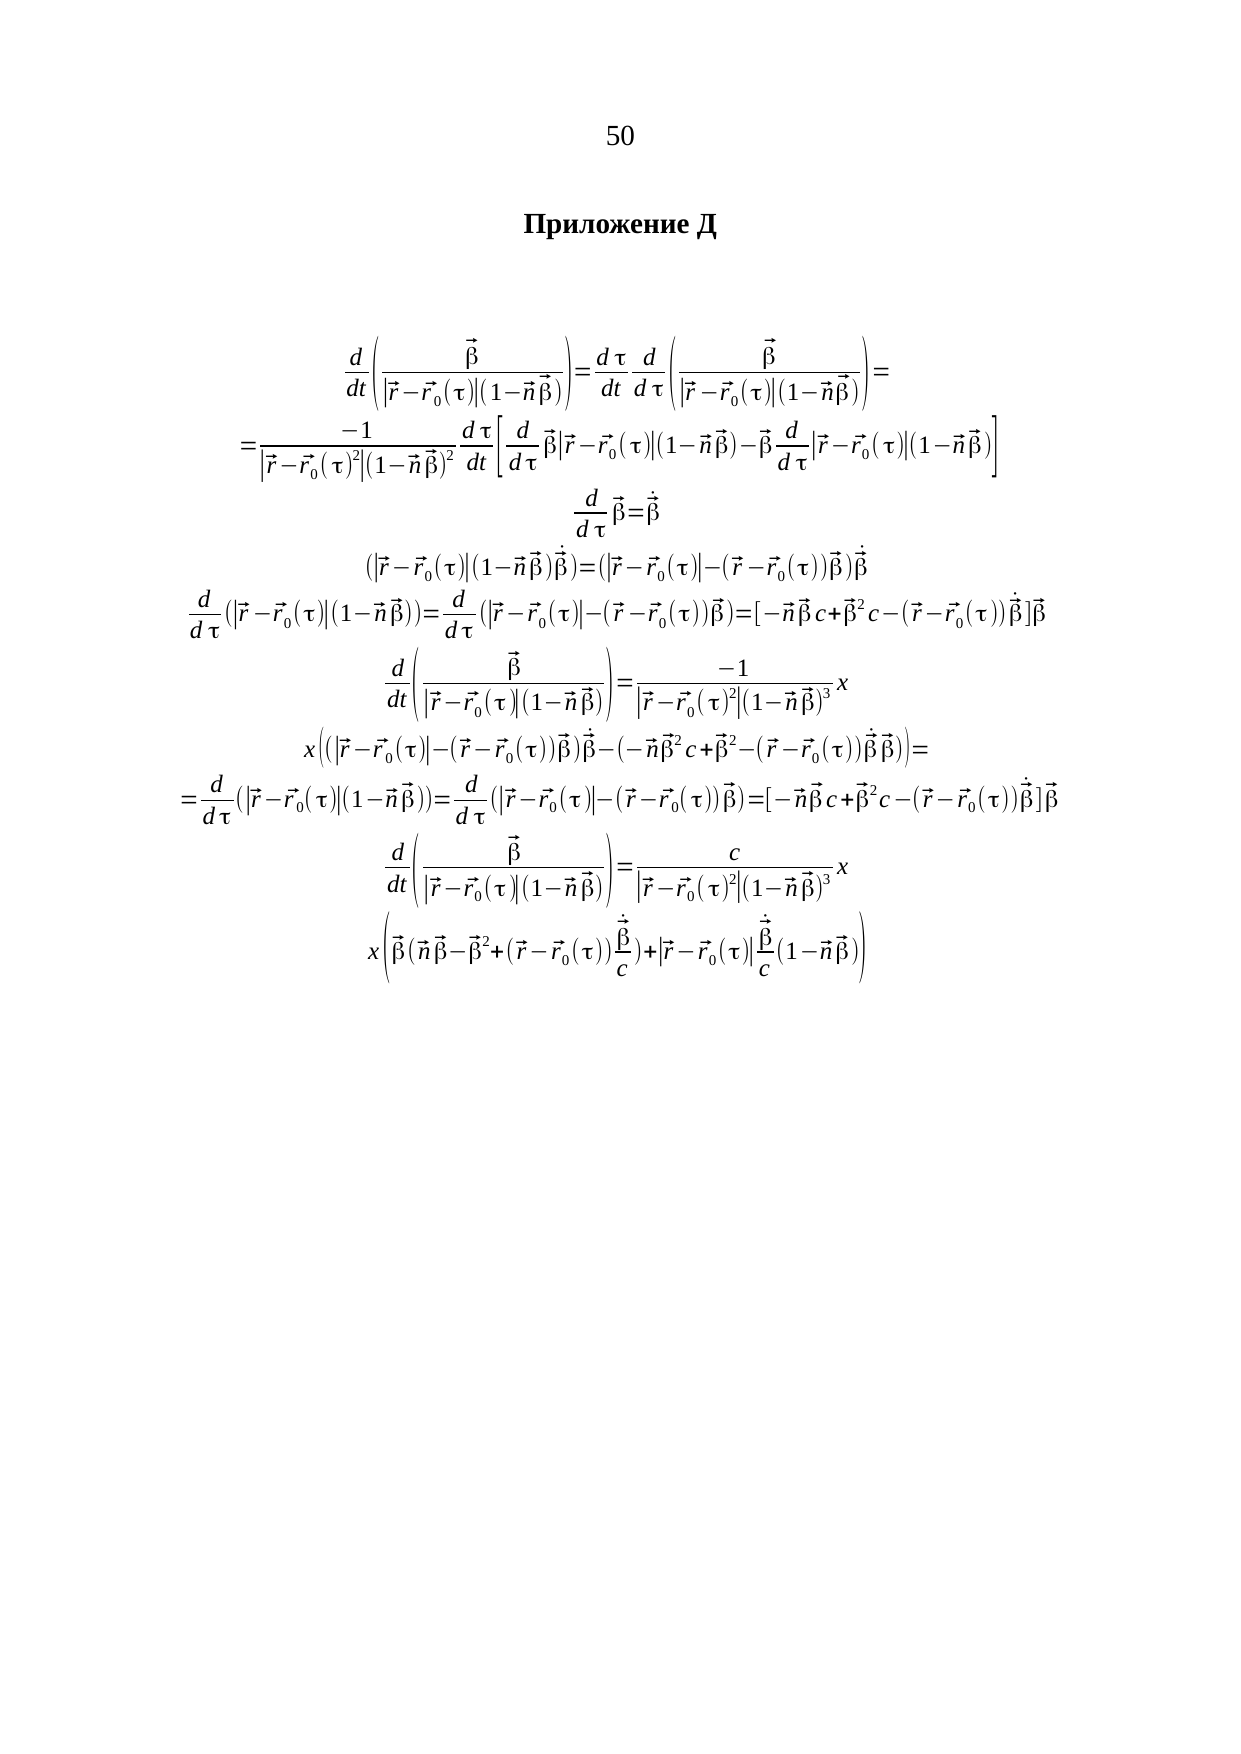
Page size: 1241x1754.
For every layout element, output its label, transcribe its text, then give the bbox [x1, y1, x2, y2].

table_header [1116, 329, 1122, 991]
table_header [118, 329, 1116, 991]
subtitle Приложение Д [118, 206, 1122, 240]
